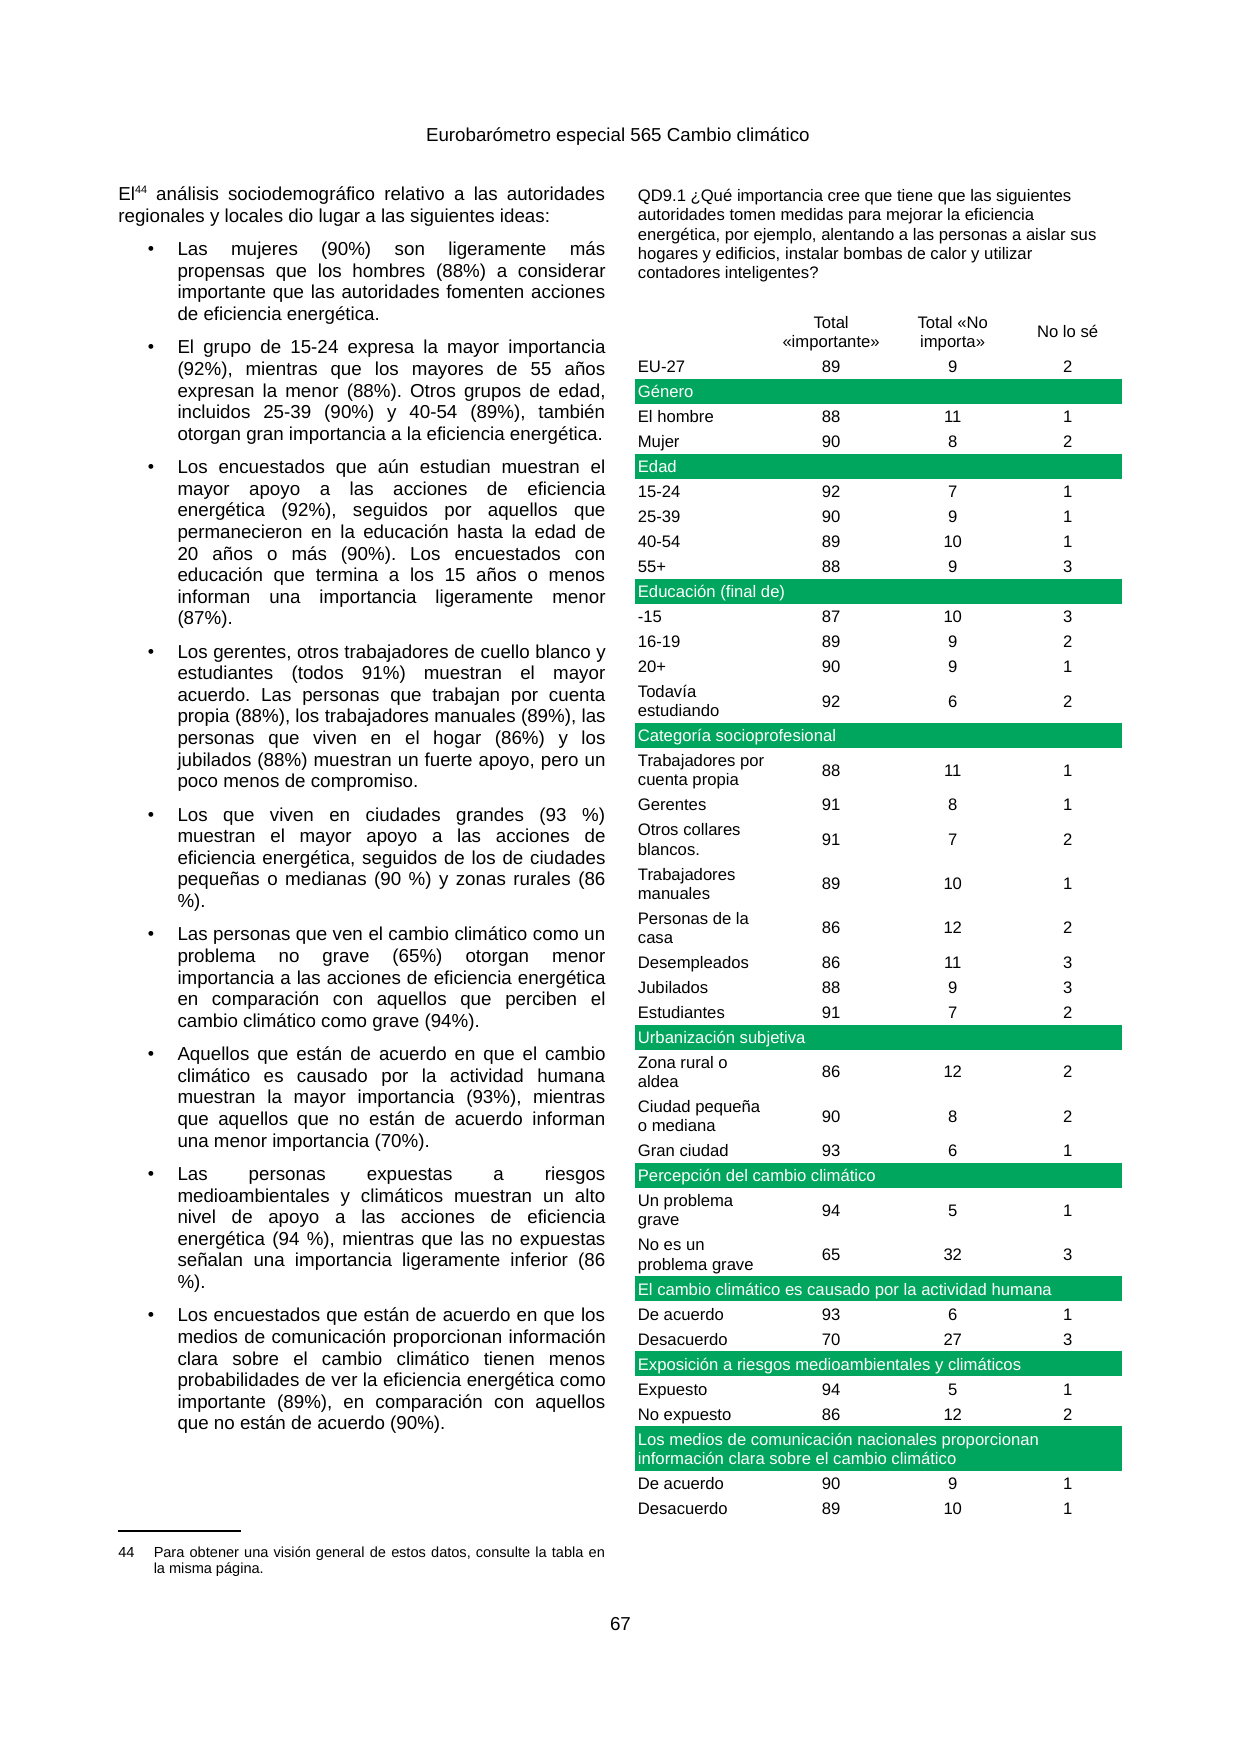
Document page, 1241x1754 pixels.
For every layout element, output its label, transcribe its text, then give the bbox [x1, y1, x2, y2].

table_cell 88 [770, 404, 892, 429]
table_cell 1 [1013, 1188, 1122, 1232]
table_cell 1 [1013, 1471, 1122, 1496]
table_cell [1013, 285, 1122, 310]
table_cell 65 [770, 1232, 892, 1276]
table_cell 32 [892, 1232, 1013, 1276]
list Los gerentes, otros trabajadores de cuello blanco y estudiantes (todos 91%) muestran el mayor acuerdo. Las personas que trabajan por cuenta propia (88%), los trabajadores manuales (89%), las personas que viven en el hogar (86%) y los jubilados (88%) muestran un fuerte apoyo, pero un poco menos de compromiso. [148, 641, 605, 792]
table_cell 20+ [635, 654, 770, 679]
table_cell 10 [892, 604, 1013, 629]
table_cell 92 [770, 479, 892, 504]
table_cell 25-39 [635, 504, 770, 529]
table_cell 94 [770, 1188, 892, 1232]
table_cell [892, 285, 1013, 310]
table_cell 1 [1013, 748, 1122, 792]
table_cell 27 [892, 1326, 1013, 1351]
table_cell Trabajadores por cuenta propia [635, 748, 770, 792]
list Aquellos que están de acuerdo en que el cambio climático es causado por la actividad humana muestran la mayor importancia (93%), mientras que aquellos que no están de acuerdo informan una menor importancia (70%). [148, 1043, 605, 1151]
table_cell 1 [1013, 479, 1122, 504]
table_cell [635, 310, 770, 354]
table_cell Desacuerdo [635, 1326, 770, 1351]
table_cell Desacuerdo [635, 1496, 770, 1521]
table_cell 6 [892, 1301, 1013, 1326]
table_cell 3 [1013, 554, 1122, 579]
table_cell 88 [770, 748, 892, 792]
text Para obtener una visión general de estos datos, consulte la tabla en la misma página. [118, 1543, 605, 1577]
table_cell 2 [1013, 679, 1122, 723]
table_cell Los medios de comunicación nacionales proporcionan información clara sobre el cambio climático [635, 1426, 1122, 1471]
table_cell 90 [770, 1471, 892, 1496]
table_cell 86 [770, 906, 892, 950]
table_cell 15-24 [635, 479, 770, 504]
table_cell 10 [892, 1496, 1013, 1521]
table_cell 93 [770, 1138, 892, 1163]
table_cell 89 [770, 861, 892, 906]
table_cell [770, 285, 892, 310]
table_cell 1 [1013, 1138, 1122, 1163]
table_cell EU-27 [635, 354, 770, 379]
table_cell Personas de la casa [635, 906, 770, 950]
table_cell 1 [1013, 504, 1122, 529]
table_cell 1 [1013, 1376, 1122, 1401]
list Los que viven en ciudades grandes (93 %) muestran el mayor apoyo a las acciones de eficiencia energética, seguidos de los de ciudades pequeñas o medianas (90 %) y zonas rurales (86 %). [148, 803, 605, 911]
table_cell Un problema grave [635, 1188, 770, 1232]
table_cell 1 [1013, 1496, 1122, 1521]
table_cell 2 [1013, 429, 1122, 454]
table_cell Edad [635, 454, 1122, 479]
table_cell 12 [892, 906, 1013, 950]
table_cell No lo sé [1013, 310, 1122, 354]
table_cell 91 [770, 1000, 892, 1025]
table_header QD9.1 ¿Qué importancia cree que tiene que las siguientes autoridades tomen medidas para mejorar la eficiencia energética, por ejemplo, alentando a las personas a aislar sus hogares y edificios, instalar bombas de calor y utilizar contadores inteligentes? [635, 183, 1122, 285]
table_cell 2 [1013, 1094, 1122, 1138]
table_cell 40-54 [635, 529, 770, 554]
table_cell 55+ [635, 554, 770, 579]
table_cell 12 [892, 1401, 1013, 1426]
table_cell 2 [1013, 629, 1122, 654]
table_cell 9 [892, 975, 1013, 1000]
table_cell Exposición a riesgos medioambientales y climáticos [635, 1351, 1122, 1376]
table_cell 3 [1013, 975, 1122, 1000]
table_cell 90 [770, 654, 892, 679]
list Las mujeres (90%) son ligeramente más propensas que los hombres (88%) a considerar importante que las autoridades fomenten acciones de eficiencia energética. [148, 238, 605, 324]
table_cell 16-19 [635, 629, 770, 654]
table_cell 2 [1013, 906, 1122, 950]
table_cell 6 [892, 679, 1013, 723]
table_cell 5 [892, 1188, 1013, 1232]
table_cell Estudiantes [635, 1000, 770, 1025]
table_cell 7 [892, 479, 1013, 504]
table_cell 1 [1013, 792, 1122, 817]
table_cell Género [635, 379, 1122, 404]
table_cell 94 [770, 1376, 892, 1401]
table_cell 89 [770, 1496, 892, 1521]
table_cell 9 [892, 654, 1013, 679]
table_cell Mujer [635, 429, 770, 454]
table_cell 2 [1013, 1000, 1122, 1025]
table_cell De acuerdo [635, 1471, 770, 1496]
table_cell 90 [770, 504, 892, 529]
table_cell 3 [1013, 604, 1122, 629]
table_cell Todavía estudiando [635, 679, 770, 723]
table_cell 7 [892, 1000, 1013, 1025]
table_cell Trabajadores manuales [635, 861, 770, 906]
table_cell El cambio climático es causado por la actividad humana [635, 1276, 1122, 1301]
table_cell 3 [1013, 1326, 1122, 1351]
table_cell Total «importante» [770, 310, 892, 354]
table_cell 86 [770, 1401, 892, 1426]
table_cell 88 [770, 975, 892, 1000]
table_cell 11 [892, 404, 1013, 429]
table_cell 9 [892, 354, 1013, 379]
table_cell 2 [1013, 1050, 1122, 1094]
table_cell 9 [892, 554, 1013, 579]
table_cell 1 [1013, 654, 1122, 679]
table_cell El hombre [635, 404, 770, 429]
table_cell Otros collares blancos. [635, 817, 770, 861]
table_cell 3 [1013, 950, 1122, 975]
table_cell 86 [770, 1050, 892, 1094]
table_cell Total «No importa» [892, 310, 1013, 354]
table_cell 2 [1013, 354, 1122, 379]
table_cell No expuesto [635, 1401, 770, 1426]
table_cell 90 [770, 1094, 892, 1138]
text El análisis sociodemográfico relativo a las autoridades regionales y locales dio lugar a las siguientes ideas: [118, 183, 605, 226]
table_cell 8 [892, 1094, 1013, 1138]
table_cell 92 [770, 679, 892, 723]
table_cell 93 [770, 1301, 892, 1326]
table_cell 1 [1013, 861, 1122, 906]
table_cell 1 [1013, 404, 1122, 429]
table_cell 1 [1013, 529, 1122, 554]
table_cell 2 [1013, 1401, 1122, 1426]
table_cell Zona rural o aldea [635, 1050, 770, 1094]
table_cell 11 [892, 950, 1013, 975]
table_cell De acuerdo [635, 1301, 770, 1326]
table_cell 89 [770, 629, 892, 654]
list El grupo de 15-24 expresa la mayor importancia (92%), mientras que los mayores de 55 años expresan la menor (88%). Otros grupos de edad, incluidos 25-39 (90%) y 40-54 (89%), también otorgan gran importancia a la eficiencia energética. [148, 336, 605, 444]
list Los encuestados que aún estudian muestran el mayor apoyo a las acciones de eficiencia energética (92%), seguidos por aquellos que permanecieron en la educación hasta la edad de 20 años o más (90%). Los encuestados con educación que termina a los 15 años o menos informan una importancia ligeramente menor (87%). [148, 456, 605, 629]
table_cell Gran ciudad [635, 1138, 770, 1163]
table_cell 3 [1013, 1232, 1122, 1276]
table_cell 6 [892, 1138, 1013, 1163]
table_cell 87 [770, 604, 892, 629]
table_cell Expuesto [635, 1376, 770, 1401]
table_cell 5 [892, 1376, 1013, 1401]
table_cell [635, 285, 770, 310]
table_cell No es un problema grave [635, 1232, 770, 1276]
table_cell 1 [1013, 1301, 1122, 1326]
table_cell 10 [892, 529, 1013, 554]
table_cell 9 [892, 629, 1013, 654]
table_cell 91 [770, 817, 892, 861]
list Los encuestados que están de acuerdo en que los medios de comunicación proporcionan información clara sobre el cambio climático tienen menos probabilidades de ver la eficiencia energética como importante (89%), en comparación con aquellos que no están de acuerdo (90%). [148, 1304, 605, 1434]
table_cell Ciudad pequeña o mediana [635, 1094, 770, 1138]
table_cell 89 [770, 529, 892, 554]
table_cell 12 [892, 1050, 1013, 1094]
table_cell Percepción del cambio climático [635, 1163, 1122, 1188]
table_cell 11 [892, 748, 1013, 792]
table_cell 8 [892, 429, 1013, 454]
table_cell Categoría socioprofesional [635, 723, 1122, 748]
table_cell 9 [892, 1471, 1013, 1496]
table_cell -15 [635, 604, 770, 629]
table_cell Gerentes [635, 792, 770, 817]
table_cell 9 [892, 504, 1013, 529]
table_cell 90 [770, 429, 892, 454]
table_cell 7 [892, 817, 1013, 861]
table_cell 91 [770, 792, 892, 817]
table_cell 89 [770, 354, 892, 379]
table_cell 70 [770, 1326, 892, 1351]
list Las personas expuestas a riesgos medioambientales y climáticos muestran un alto nivel de apoyo a las acciones de eficiencia energética (94 %), mientras que las no expuestas señalan una importancia ligeramente inferior (86 %). [148, 1163, 605, 1292]
table_cell 88 [770, 554, 892, 579]
table_cell Educación (final de) [635, 579, 1122, 604]
table_cell 8 [892, 792, 1013, 817]
list Las personas que ven el cambio climático como un problema no grave (65%) otorgan menor importancia a las acciones de eficiencia energética en comparación con aquellos que perciben el cambio climático como grave (94%). [148, 923, 605, 1031]
table_cell Desempleados [635, 950, 770, 975]
table_cell 86 [770, 950, 892, 975]
table_cell Jubilados [635, 975, 770, 1000]
table_cell 2 [1013, 817, 1122, 861]
table_cell Urbanización subjetiva [635, 1025, 1122, 1050]
table_cell 10 [892, 861, 1013, 906]
